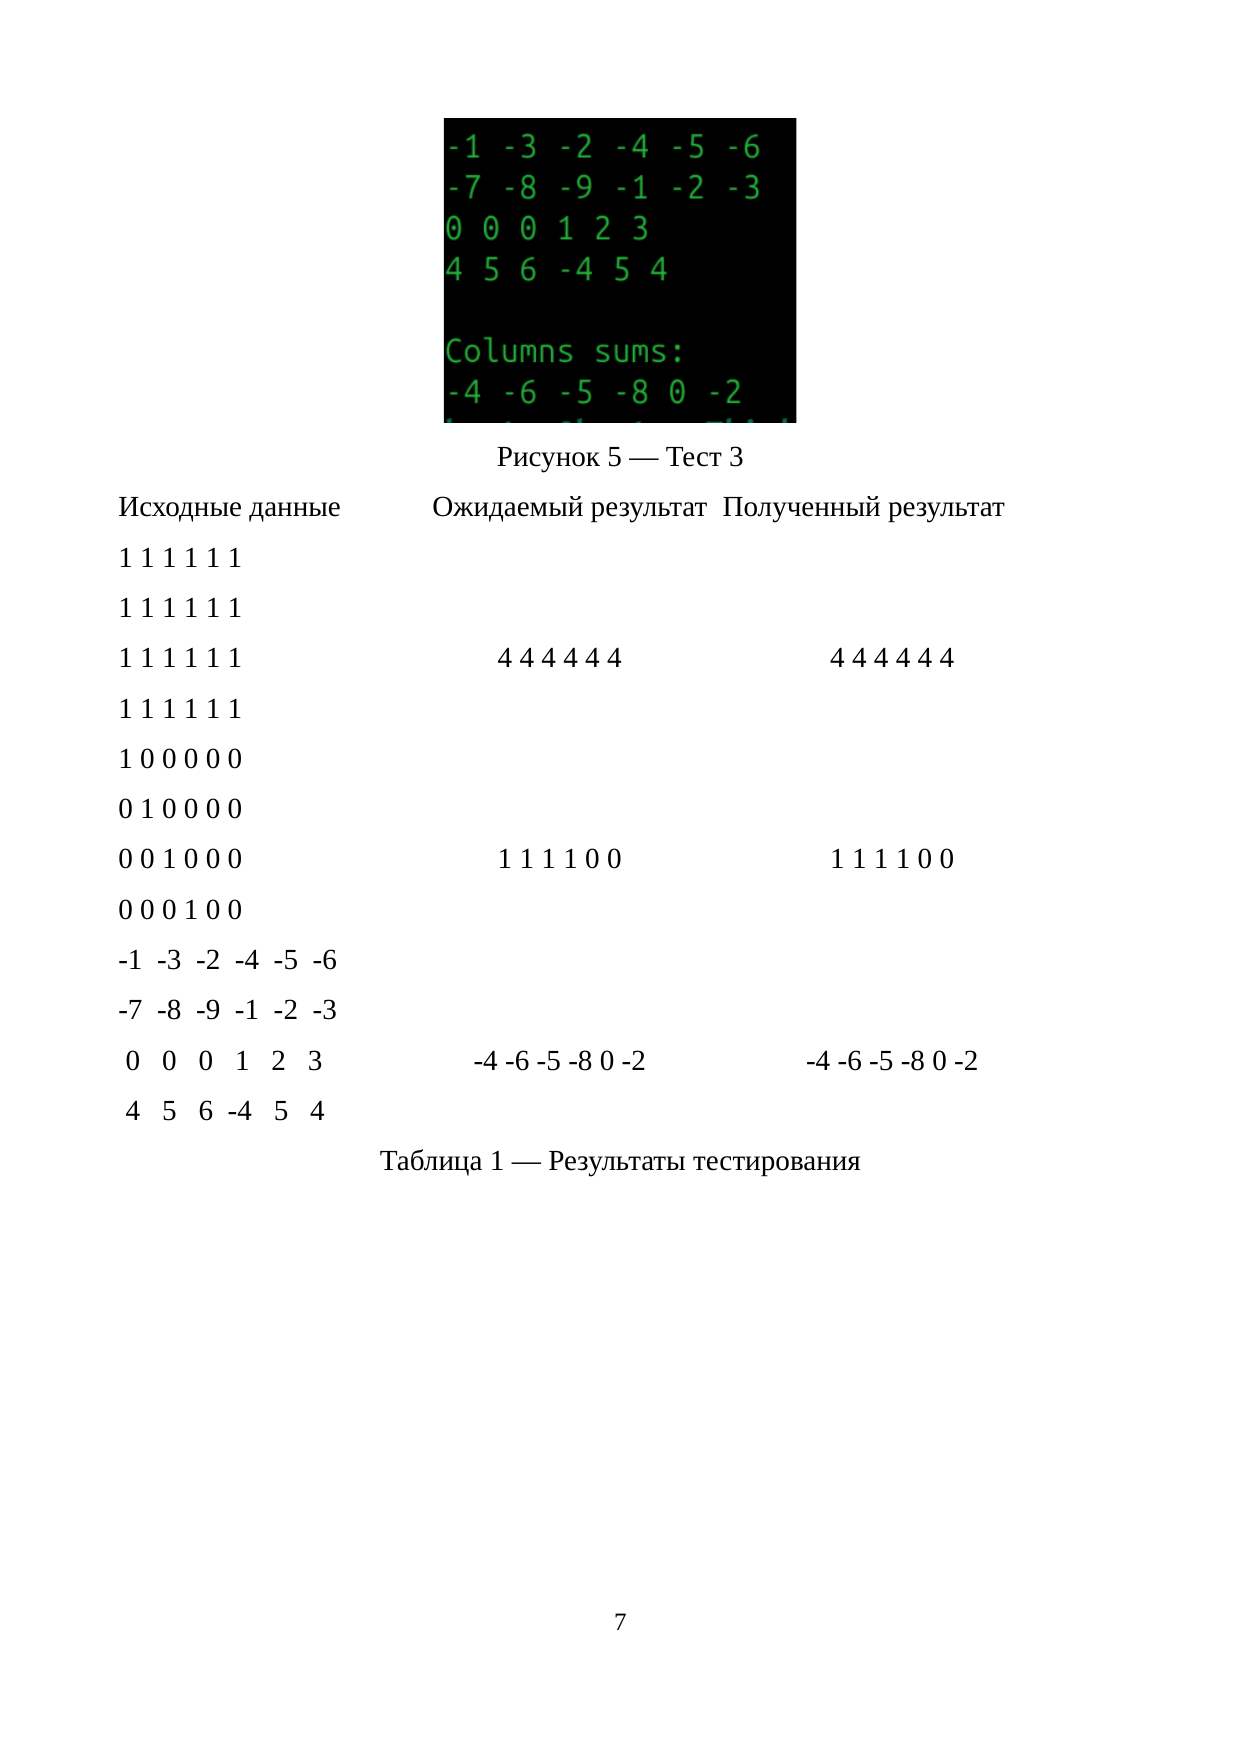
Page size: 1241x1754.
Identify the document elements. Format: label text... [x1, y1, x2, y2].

table_header Ожидаемый результат [400, 490, 719, 540]
table_cell -4 -6 -5 -8 0 -2 [719, 942, 1065, 1143]
table_header Полученный результат [719, 490, 1065, 540]
picture [443, 118, 797, 423]
table_cell -4 -6 -5 -8 0 -2 [400, 942, 719, 1143]
table_cell 4 4 4 4 4 4 [400, 540, 719, 741]
table_cell -1 -3 -2 -4 -5 -6 -7 -8 -9 -1 -2 -3 0 0 0 1 2 3 4 5 6 -4 5 4 [115, 942, 400, 1143]
table_cell 4 4 4 4 4 4 [719, 540, 1065, 741]
table_cell 1 1 1 1 0 0 [400, 741, 719, 942]
table_cell 1 1 1 1 1 1 1 1 1 1 1 1 1 1 1 1 1 1 1 1 1 1 1 1 [115, 540, 400, 741]
text Таблица 1 — Результаты тестирования [118, 1143, 1122, 1177]
table_cell 1 0 0 0 0 0 0 1 0 0 0 0 0 0 1 0 0 0 0 0 0 1 0 0 [115, 741, 400, 942]
table_header Исходные данные [115, 490, 400, 540]
text Рисунок 5 — Тест 3 [118, 423, 1122, 473]
table_cell 1 1 1 1 0 0 [719, 741, 1065, 942]
